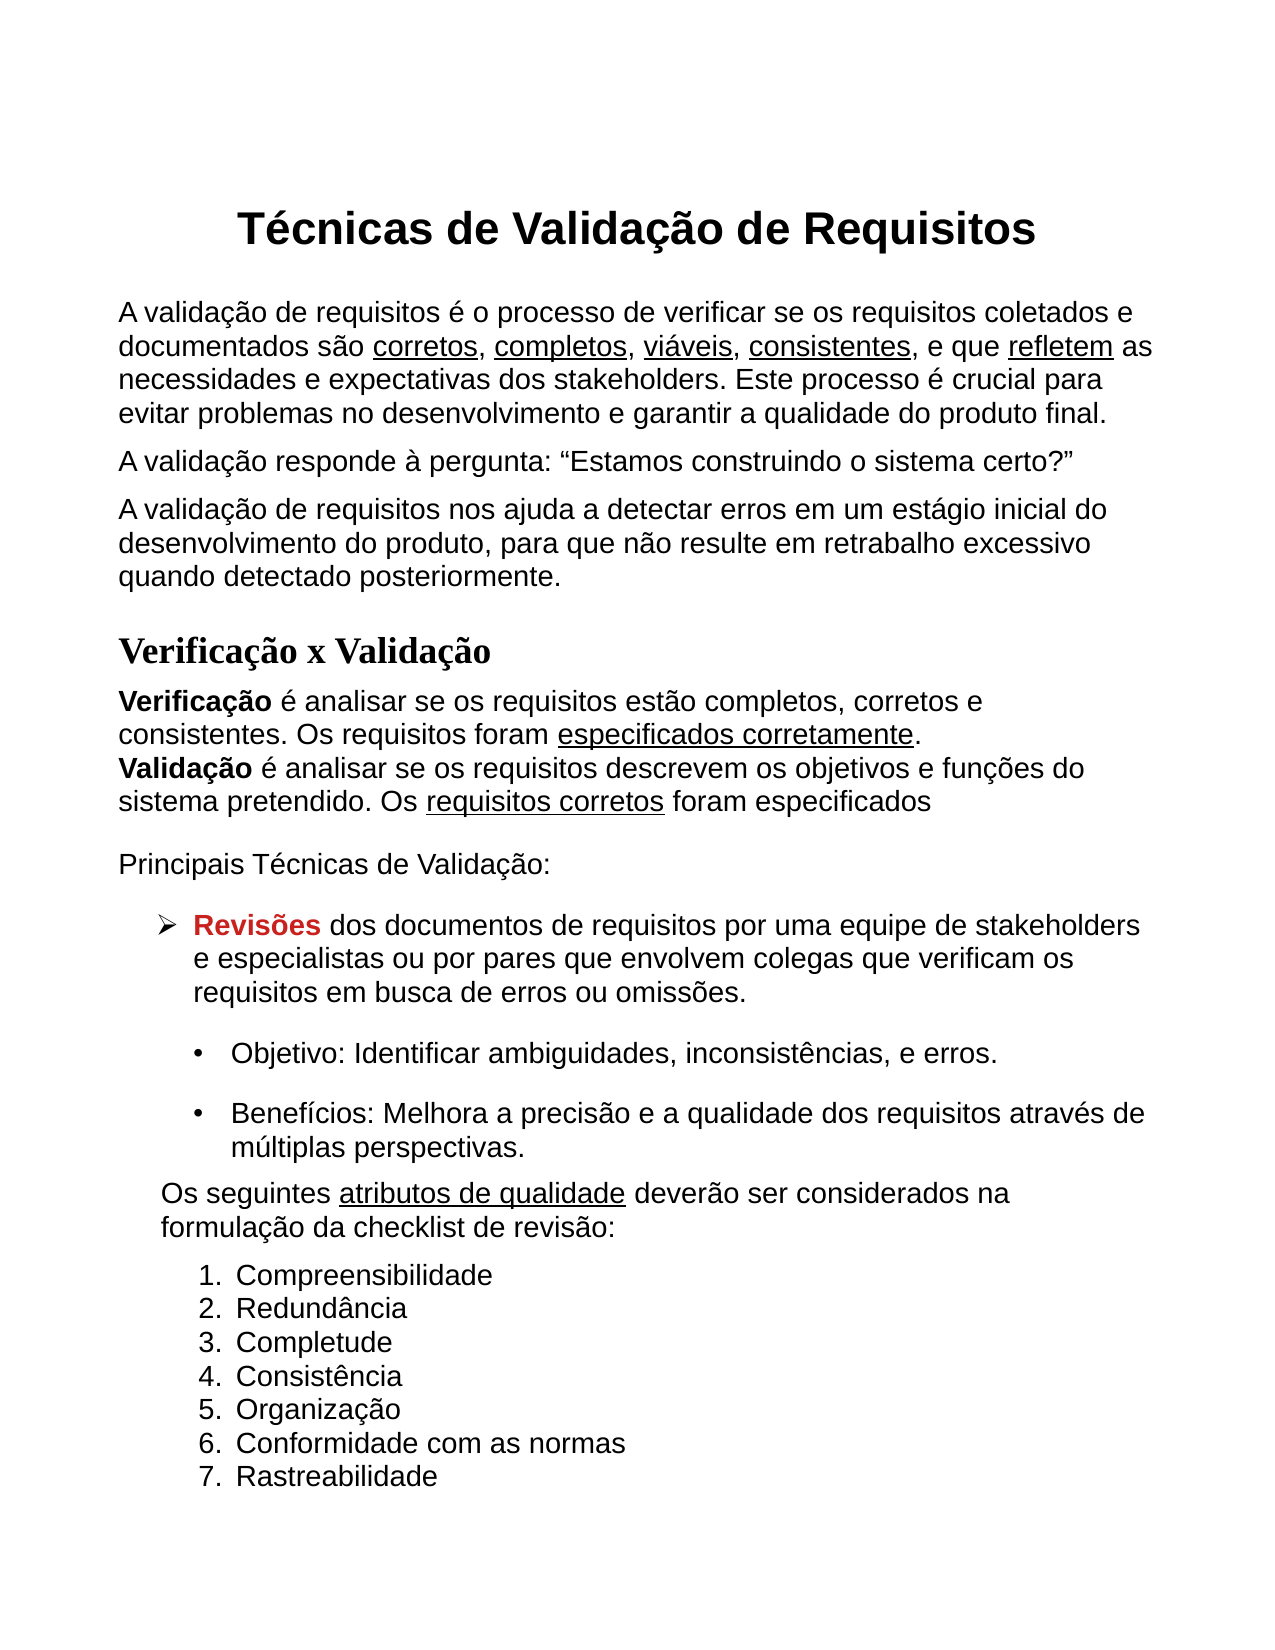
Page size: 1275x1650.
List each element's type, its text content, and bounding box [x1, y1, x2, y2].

subtitle Verificação x Validação [118, 628, 1157, 671]
list Organização [198, 1392, 1157, 1426]
text Os seguintes atributos de qualidade deverão ser considerados na formulação da checklist de revisão: [161, 1176, 1157, 1243]
list Redundância [198, 1292, 1157, 1325]
text A validação responde à pergunta: “Estamos construindo o sistema certo?” [118, 444, 1157, 478]
subtitle Principais Técnicas de Validação: [118, 847, 1157, 881]
list Conformidade com as normas [198, 1426, 1157, 1459]
list Compreensibilidade [198, 1258, 1157, 1292]
text Verificação é analisar se os requisitos estão completos, corretos e consistentes. Os requisitos foram especificados corretamente. Validação é analisar se os requisitos descrevem os objetivos e funções do sistema pretendido. Os requisitos corretos foram especificados [118, 684, 1157, 818]
subtitle Benefícios: Melhora a precisão e a qualidade dos requisitos através de múltiplas perspectivas. [193, 1097, 1157, 1164]
text A validação de requisitos é o processo de verificar se os requisitos coletados e documentados são corretos, completos, viáveis, consistentes, e que refletem as necessidades e expectativas dos stakeholders. Este processo é crucial para evitar problemas no desenvolvimento e garantir a qualidade do produto final. [118, 295, 1157, 429]
subtitle Revisões dos documentos de requisitos por uma equipe de stakeholders e especialistas ou por pares que envolvem colegas que verificam os requisitos em busca de erros ou omissões. [156, 908, 1157, 1009]
text A validação de requisitos nos ajuda a detectar erros em um estágio inicial do desenvolvimento do produto, para que não resulte em retrabalho excessivo quando detectado posteriormente. [118, 492, 1157, 593]
subtitle Objetivo: Identificar ambiguidades, inconsistências, e erros. [193, 1036, 1157, 1069]
list Consistência [198, 1359, 1157, 1392]
list Rastreabilidade [198, 1459, 1157, 1493]
subtitle Técnicas de Validação de Requisitos [118, 201, 1157, 254]
list Completude [198, 1325, 1157, 1359]
